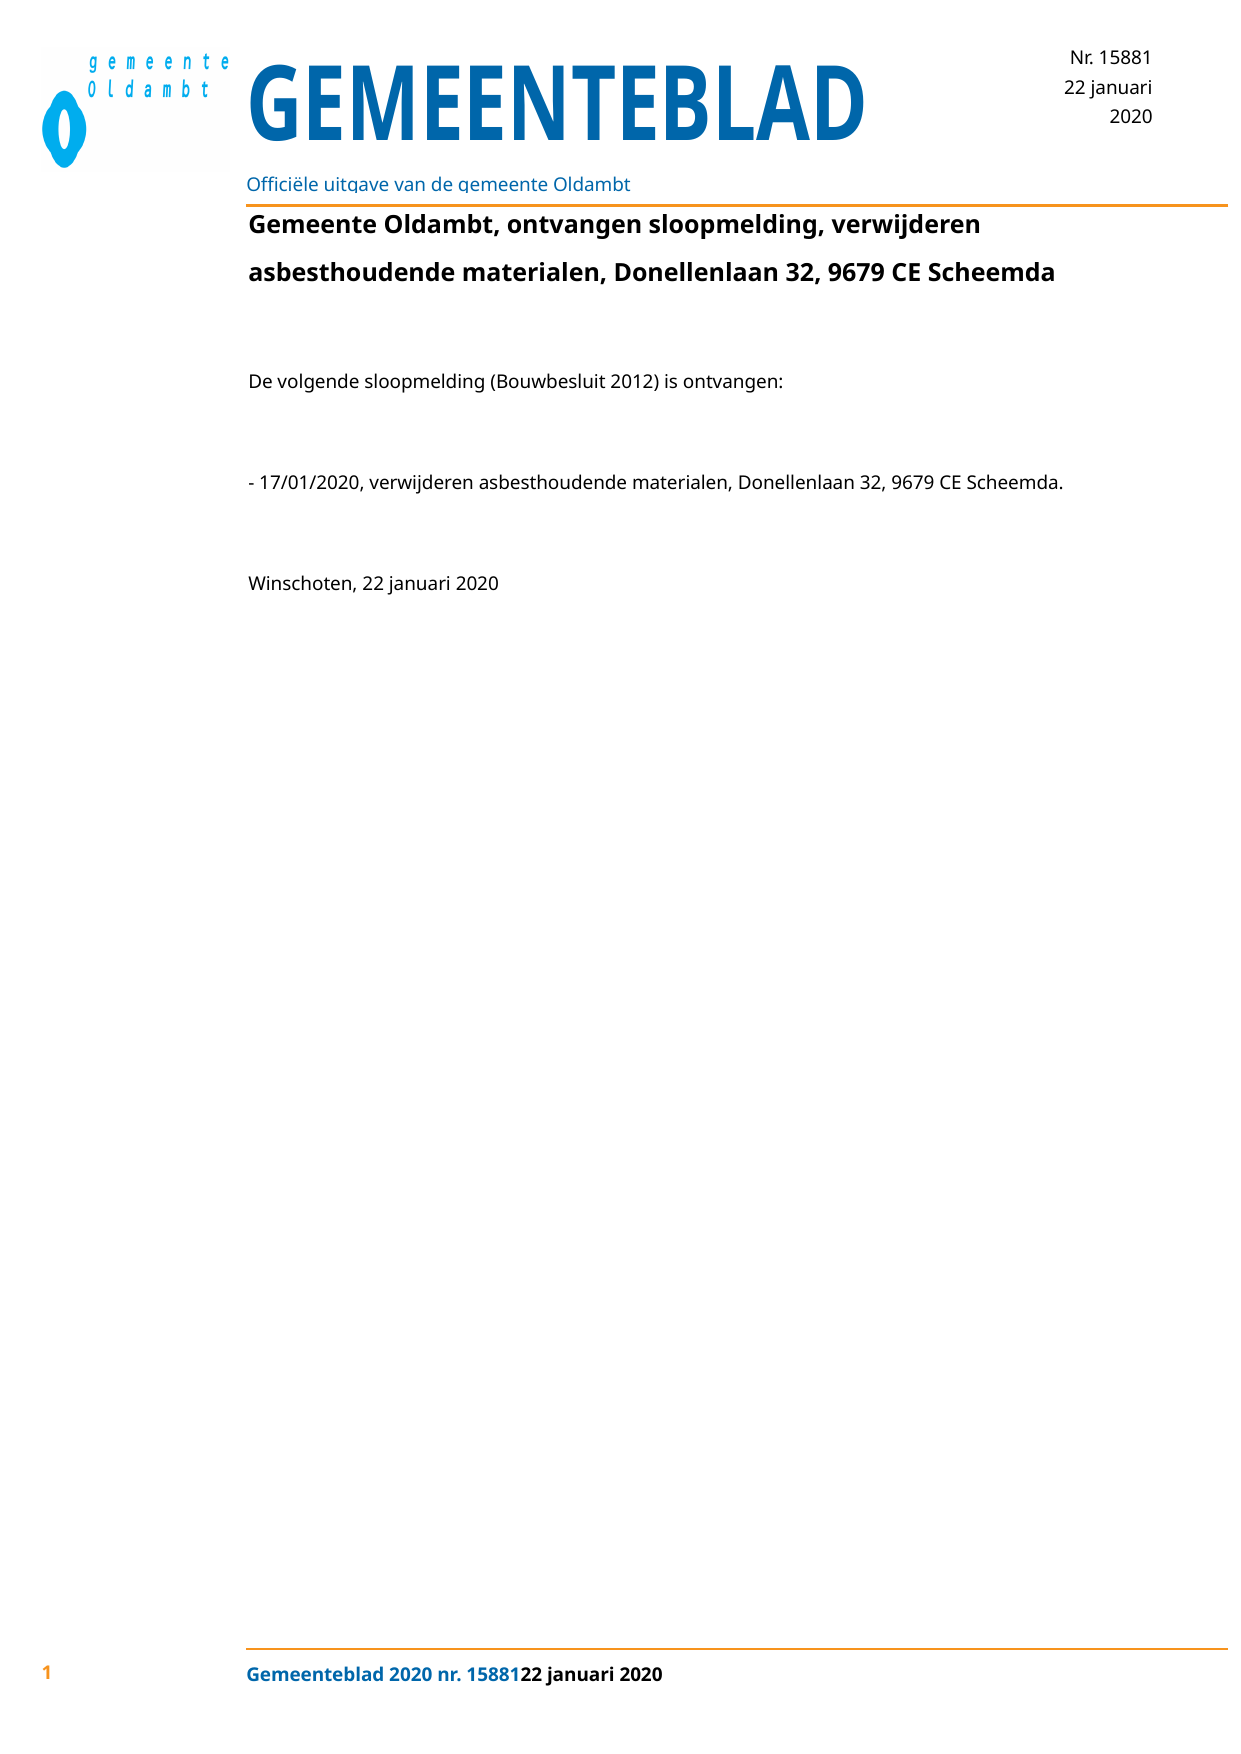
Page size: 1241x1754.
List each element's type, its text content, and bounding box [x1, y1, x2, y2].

text Gemeente Oldambt, ontvangen sloopmelding, verwijderen asbesthoudende materialen, Donellenlaan 32, 9679 CE Scheemda [248, 207, 1152, 288]
text De volgende sloopmelding (Bouwbesluit 2012) is ontvangen: [248, 368, 1152, 394]
text - 17/01/2020, verwijderen asbesthoudende materialen, Donellenlaan 32, 9679 CE Scheemda. [248, 469, 1152, 495]
picture [41, 47, 231, 172]
text Winschoten, 22 januari 2020 [248, 570, 1152, 596]
